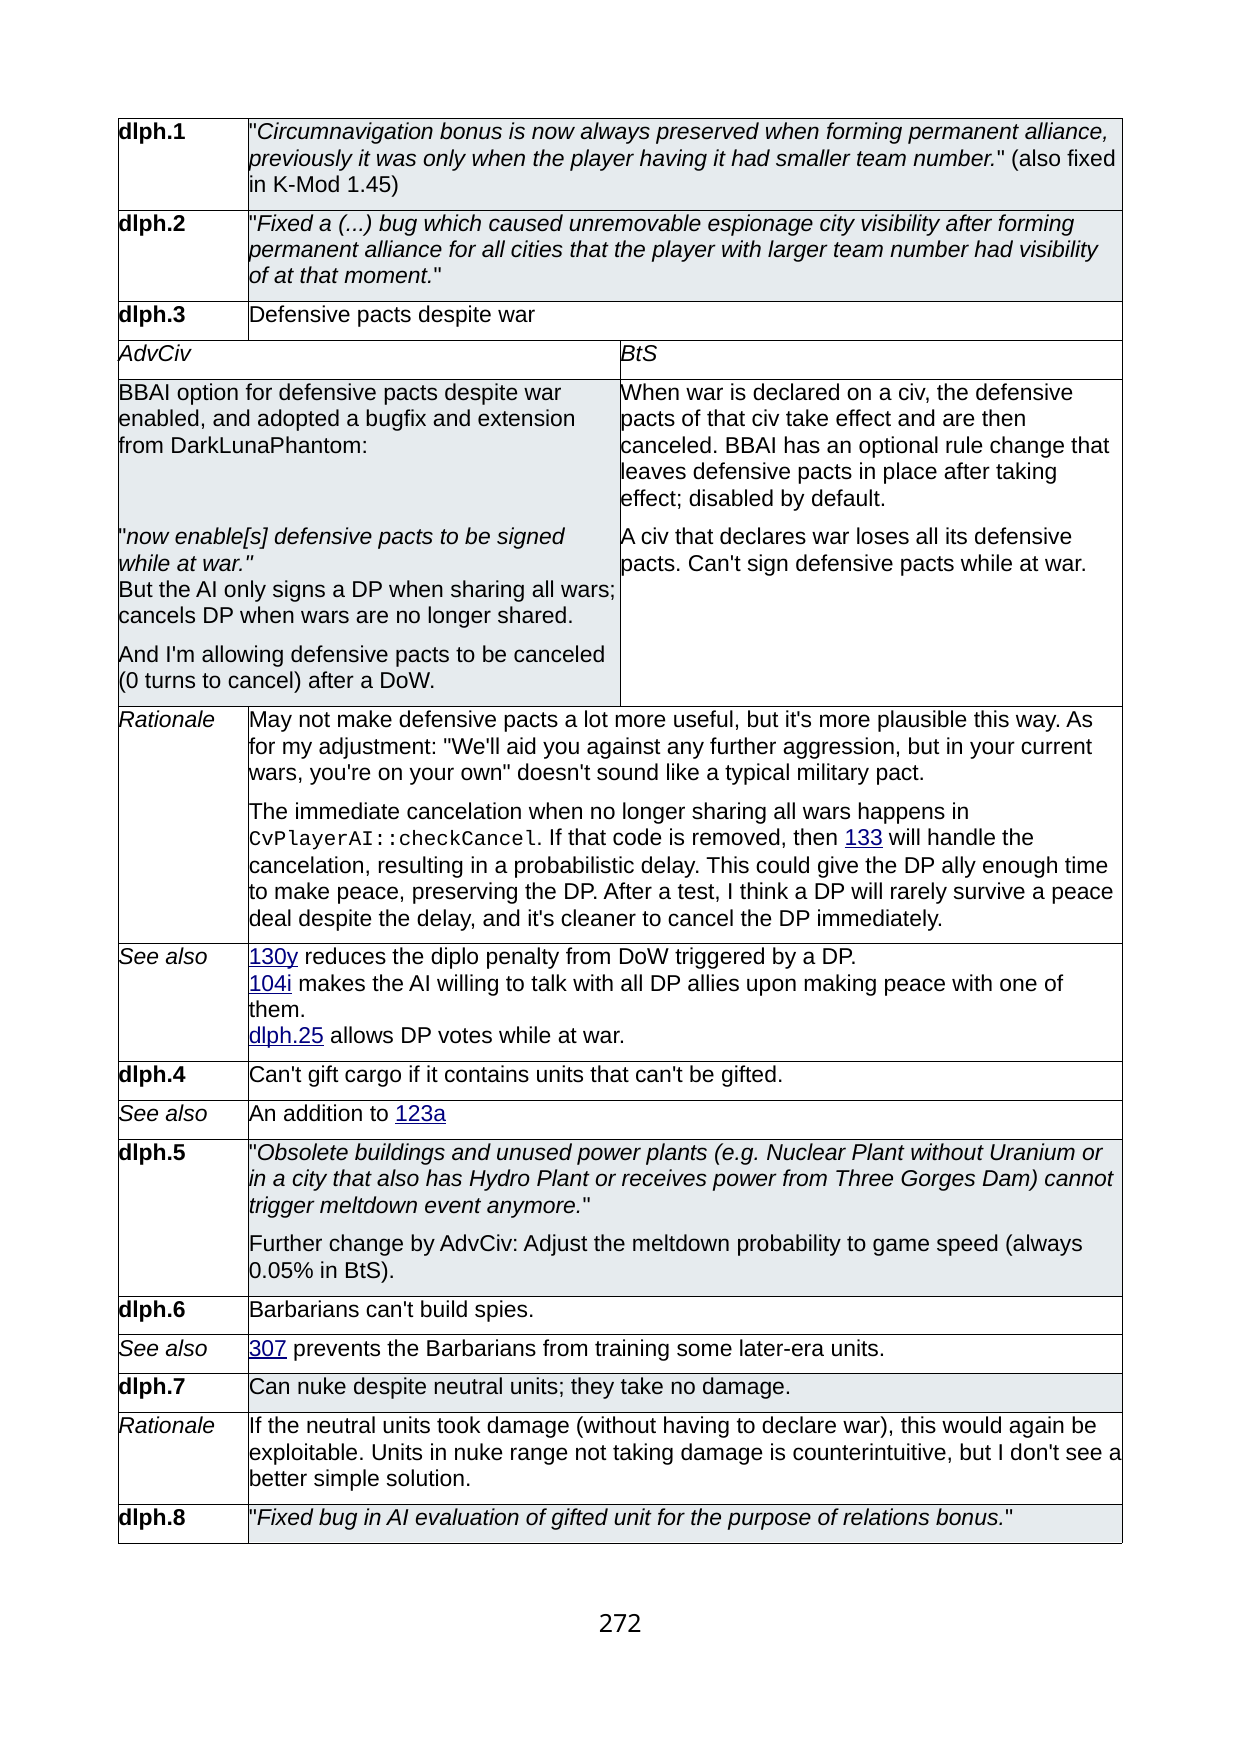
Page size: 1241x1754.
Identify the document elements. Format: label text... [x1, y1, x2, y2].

table_cell dlph.2 [119, 211, 248, 301]
table_cell Rationale [119, 1413, 248, 1504]
table_cell dlph.5 [119, 1140, 248, 1296]
table_cell dlph.8 [119, 1505, 248, 1542]
table_cell Defensive pacts despite war [249, 302, 1122, 340]
table_cell dlph.1 [119, 119, 248, 210]
table_cell dlph.4 [119, 1062, 248, 1100]
table_cell 130y reduces the diplo penalty from DoW triggered by a DP. 104i makes the AI willing to talk with all DP allies upon making peace with one of them. dlph.25 allows DP votes while at war. [249, 944, 1122, 1061]
table_cell dlph.3 [119, 302, 248, 340]
table_cell "Obsolete buildings and unused power plants (e.g. Nuclear Plant without Uranium or in a city that also has Hydro Plant or receives power from Three Gorges Dam) cannot trigger meltdown event anymore." Further change by AdvCiv: Adjust the meltdown probability to game speed (always 0.05% in BtS). [249, 1140, 1122, 1296]
table_cell Can nuke despite neutral units; they take no damage. [249, 1374, 1122, 1412]
table_cell When war is declared on a civ, the defensive pacts of that civ take effect and are then canceled. BBAI has an optional rule change that leaves defensive pacts in place after taking effect; disabled by default. A civ that declares war loses all its defensive pacts. Can't sign defensive pacts while at war. [621, 380, 1122, 706]
table_cell "Fixed a (...) bug which caused unremovable espionage city visibility after forming permanent alliance for all cities that the player with larger team number had visibility of at that moment." [249, 211, 1122, 301]
table_cell May not make defensive pacts a lot more useful, but it's more plausible this way. As for my adjustment: "We'll aid you against any further aggression, but in your current wars, you're on your own" doesn't sound like a typical military pact. The immediate cancelation when no longer sharing all wars happens in CvPlayerAI::checkCancel. If that code is removed, then 133 will handle the cancelation, resulting in a probabilistic delay. This could give the DP ally enough time to make peace, preserving the DP. After a test, I think a DP will rarely survive a peace deal despite the delay, and it's cleaner to cancel the DP immediately. [249, 707, 1122, 943]
table_cell Rationale [119, 707, 248, 943]
table_cell See also [119, 1335, 248, 1373]
table_cell If the neutral units took damage (without having to declare war), this would again be exploitable. Units in nuke range not taking damage is counterintuitive, but I don't see a better simple solution. [249, 1413, 1122, 1504]
table_cell See also [119, 944, 248, 1061]
table_cell "Circumnavigation bonus is now always preserved when forming permanent alliance, previously it was only when the player having it had smaller team number." (also fixed in K-Mod 1.45) [249, 119, 1122, 210]
table_cell BtS [621, 341, 1122, 379]
table_cell Barbarians can't build spies. [249, 1297, 1122, 1334]
table_cell BBAI option for defensive pacts despite war enabled, and adopted a bugfix and extension from DarkLunaPhantom: "now enable[s] defensive pacts to be signed while at war." But the AI only signs a DP when sharing all wars; cancels DP when wars are no longer shared. And I'm allowing defensive pacts to be canceled (0 turns to cancel) after a DoW. [119, 380, 620, 706]
table_cell dlph.7 [119, 1374, 248, 1412]
table_cell "Fixed bug in AI evaluation of gifted unit for the purpose of relations bonus." [249, 1505, 1122, 1542]
table_cell 307 prevents the Barbarians from training some later-era units. [249, 1335, 1122, 1373]
table_cell Can't gift cargo if it contains units that can't be gifted. [249, 1062, 1122, 1100]
table_cell An addition to 123a [249, 1101, 1122, 1139]
table_cell See also [119, 1101, 248, 1139]
table_cell dlph.6 [119, 1297, 248, 1334]
table_cell AdvCiv [119, 341, 620, 379]
